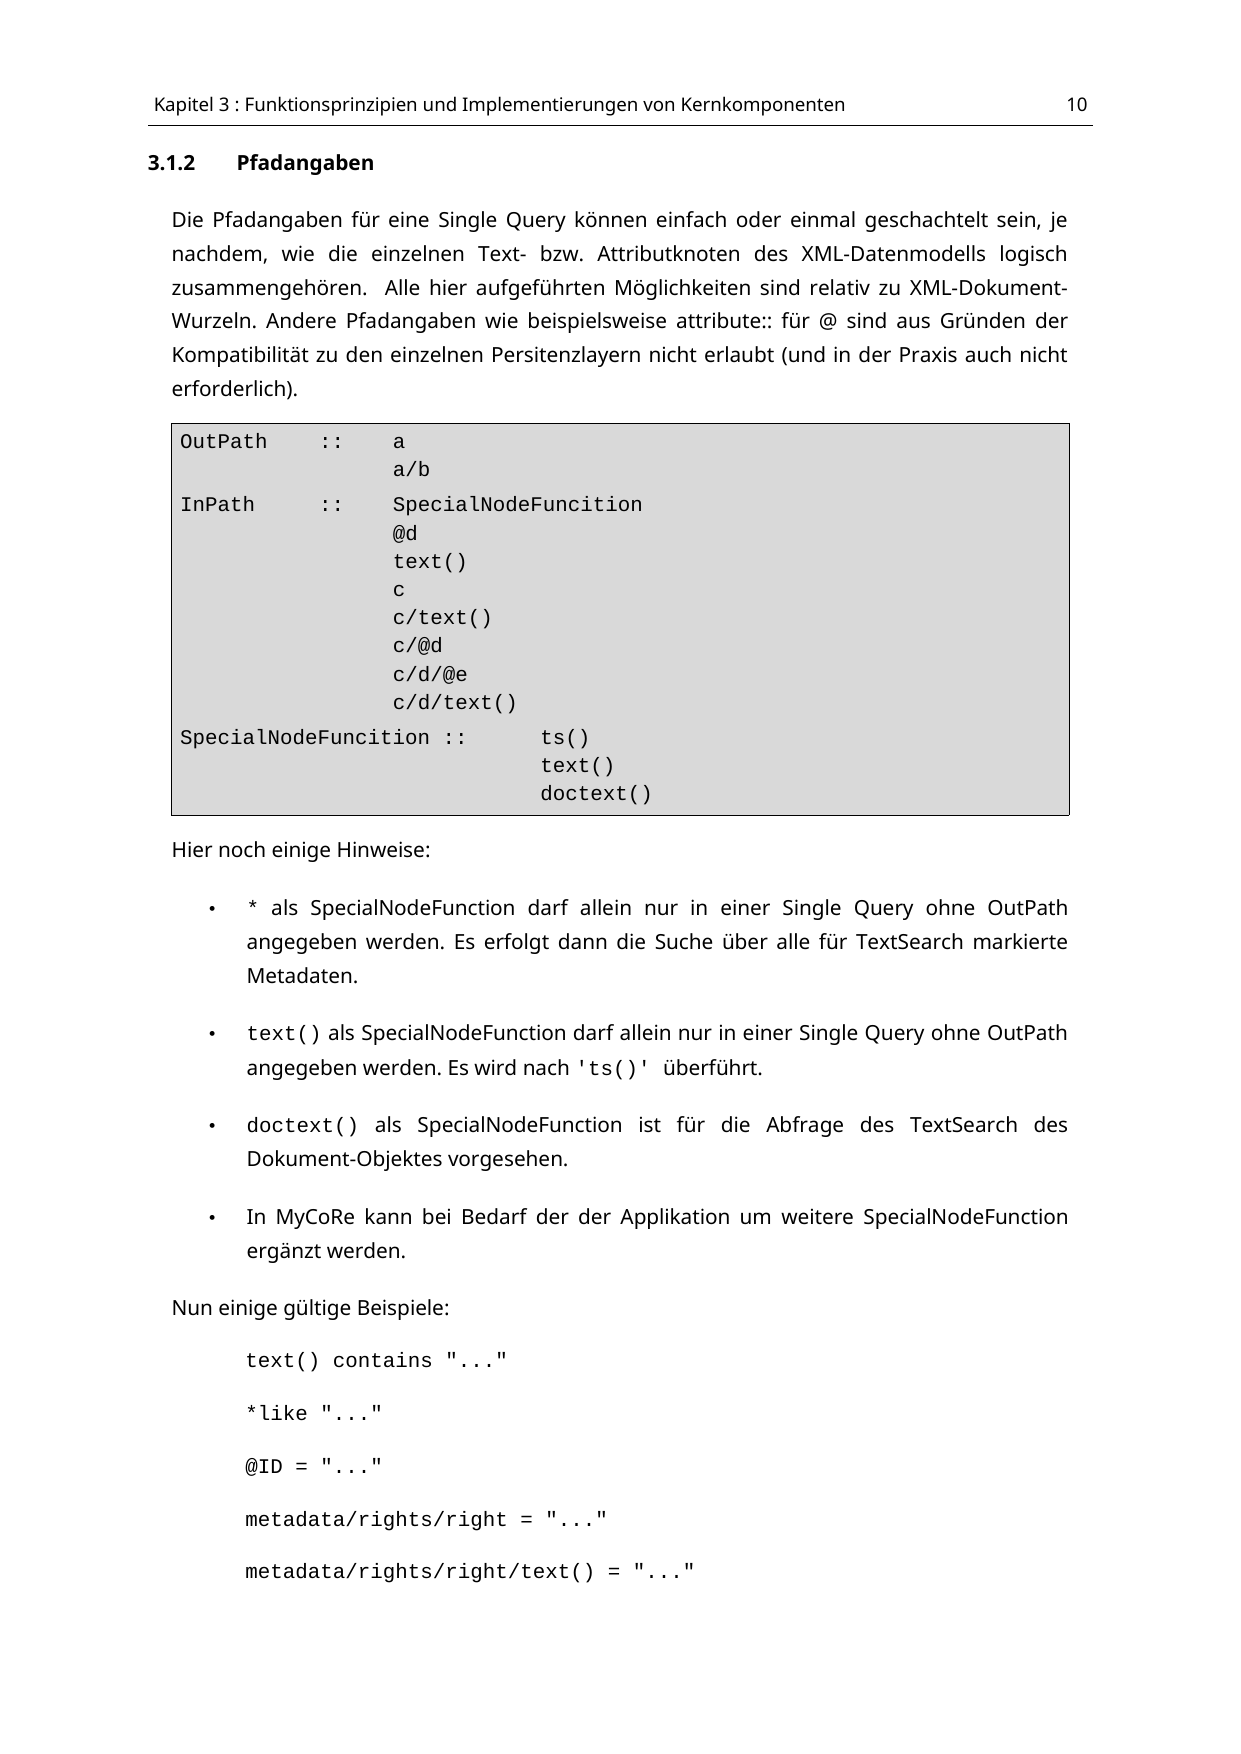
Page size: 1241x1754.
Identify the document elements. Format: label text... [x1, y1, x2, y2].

list doctext() als SpecialNodeFunction ist für die Abfrage des TextSearch des Dokument-Objektes vorgesehen. [209, 1110, 1069, 1173]
text *like "..." [171, 1403, 1069, 1427]
text InPath :: SpecialNodeFuncition @d text() c c/text() c/@d c/d/@e c/d/text() [172, 486, 1069, 716]
text SpecialNodeFuncition :: ts() text() doctext() [172, 719, 1069, 815]
subtitle Pfadangaben [148, 148, 1092, 176]
text OutPath :: a a/b [172, 424, 1069, 483]
list * als SpecialNodeFunction darf allein nur in einer Single Query ohne OutPath angegeben werden. Es erfolgt dann die Suche über alle für TextSearch markierte Metadaten. [209, 893, 1069, 989]
text metadata/rights/right = "..." [171, 1509, 1069, 1532]
text metadata/rights/right/text() = "..." [171, 1561, 1069, 1585]
list text() als SpecialNodeFunction darf allein nur in einer Single Query ohne OutPath angegeben werden. Es wird nach 'ts()' überführt. [209, 1018, 1069, 1081]
text text() contains "..." [171, 1351, 1069, 1374]
text @ID = "..." [171, 1456, 1069, 1479]
text Hier noch einige Hinweise: [171, 836, 1069, 864]
list In MyCoRe kann bei Bedarf der der Applikation um weitere SpecialNodeFunction ergänzt werden. [209, 1202, 1069, 1264]
text Nun einige gültige Beispiele: [171, 1293, 1069, 1321]
text Die Pfadangaben für eine Single Query können einfach oder einmal geschachtelt sein, je nachdem, wie die einzelnen Text- bzw. Attributknoten des XML-Datenmodells logisch zusammengehören. Alle hier aufgeführten Möglichkeiten sind relativ zu XML-Dokument-Wurzeln. Andere Pfadangaben wie beispielsweise attribute:: für @ sind aus Gründen der Kompatibilität zu den einzelnen Persitenzlayern nicht erlaubt (und in der Praxis auch nicht erforderlich). [171, 205, 1069, 402]
